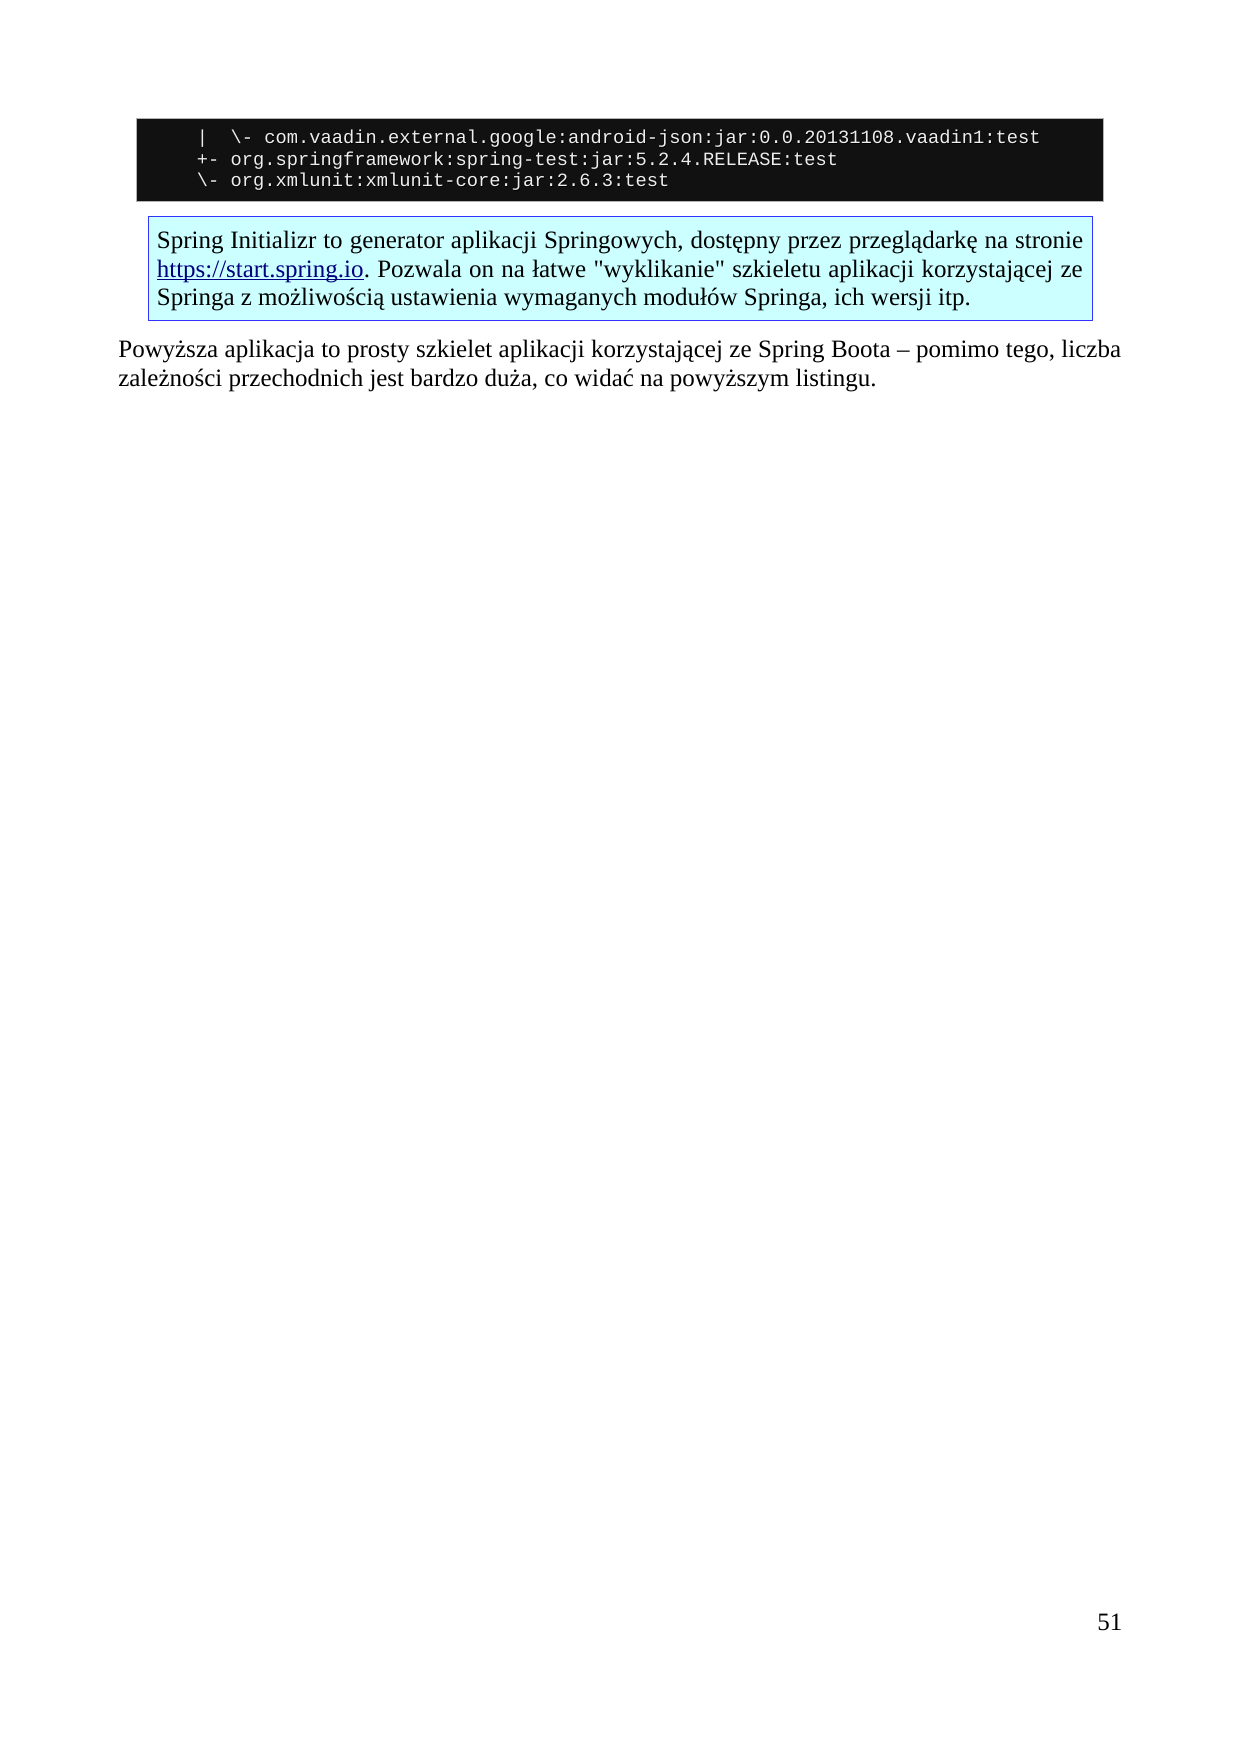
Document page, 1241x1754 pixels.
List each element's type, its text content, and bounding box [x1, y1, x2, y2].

text +- org.springframework:spring-test:jar:5.2.4.RELEASE:test [137, 139, 1103, 161]
text Spring Initializr to generator aplikacji Springowych, dostępny przez przeglądarkę na stronie https://start.spring.io. Pozwala on na łatwe "wyklikanie" szkieletu aplikacji korzystającej ze Springa z możliwością ustawienia wymaganych modułów Springa, ich wersji itp. [149, 217, 1092, 320]
text Powyższa aplikacja to prosty szkielet aplikacji korzystającej ze Spring Boota – pomimo tego, liczba zależności przechodnich jest bardzo duża, co widać na powyższym listingu. [118, 334, 1122, 392]
text \- org.xmlunit:xmlunit-core:jar:2.6.3:test [137, 161, 1103, 201]
text | \- com.vaadin.external.google:android-json:jar:0.0.20131108.vaadin1:test [137, 119, 1103, 139]
